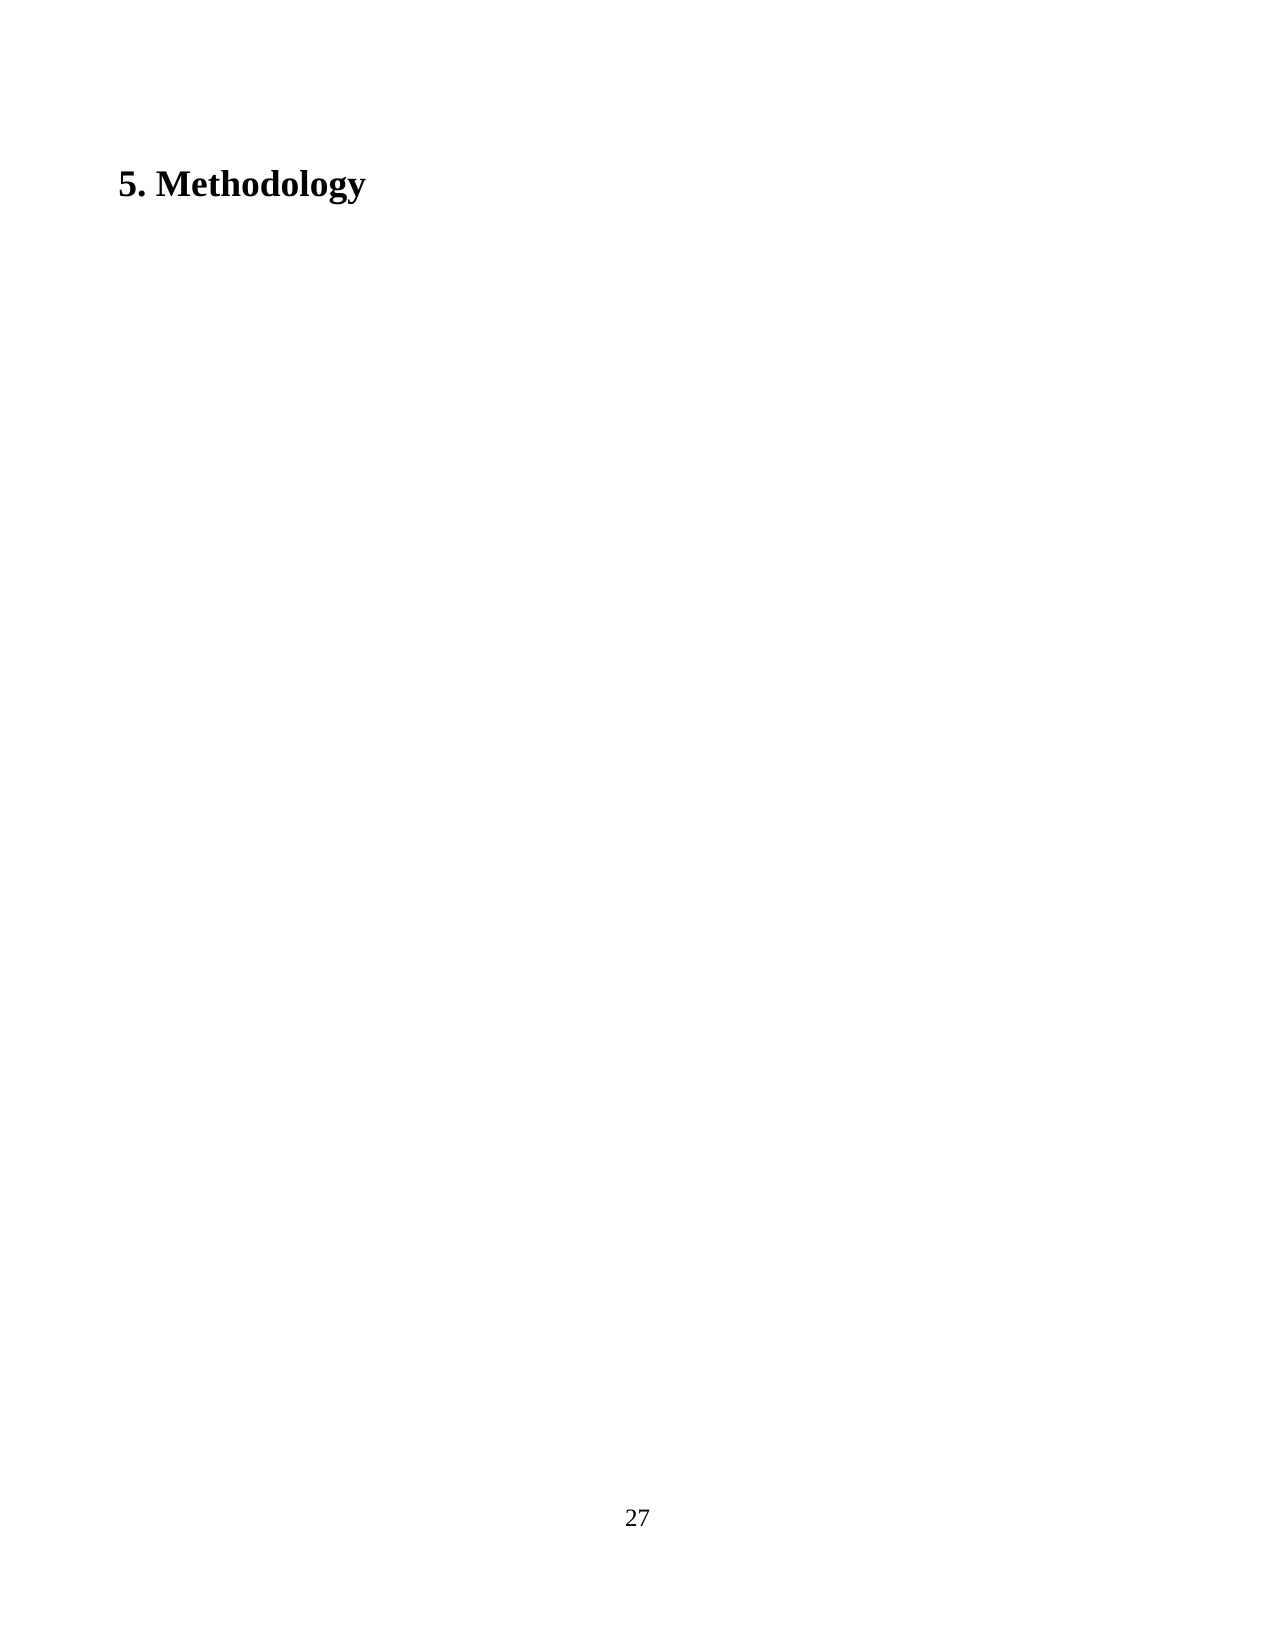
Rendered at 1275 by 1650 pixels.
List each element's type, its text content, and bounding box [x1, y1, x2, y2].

text 5. Methodology [118, 161, 1157, 204]
